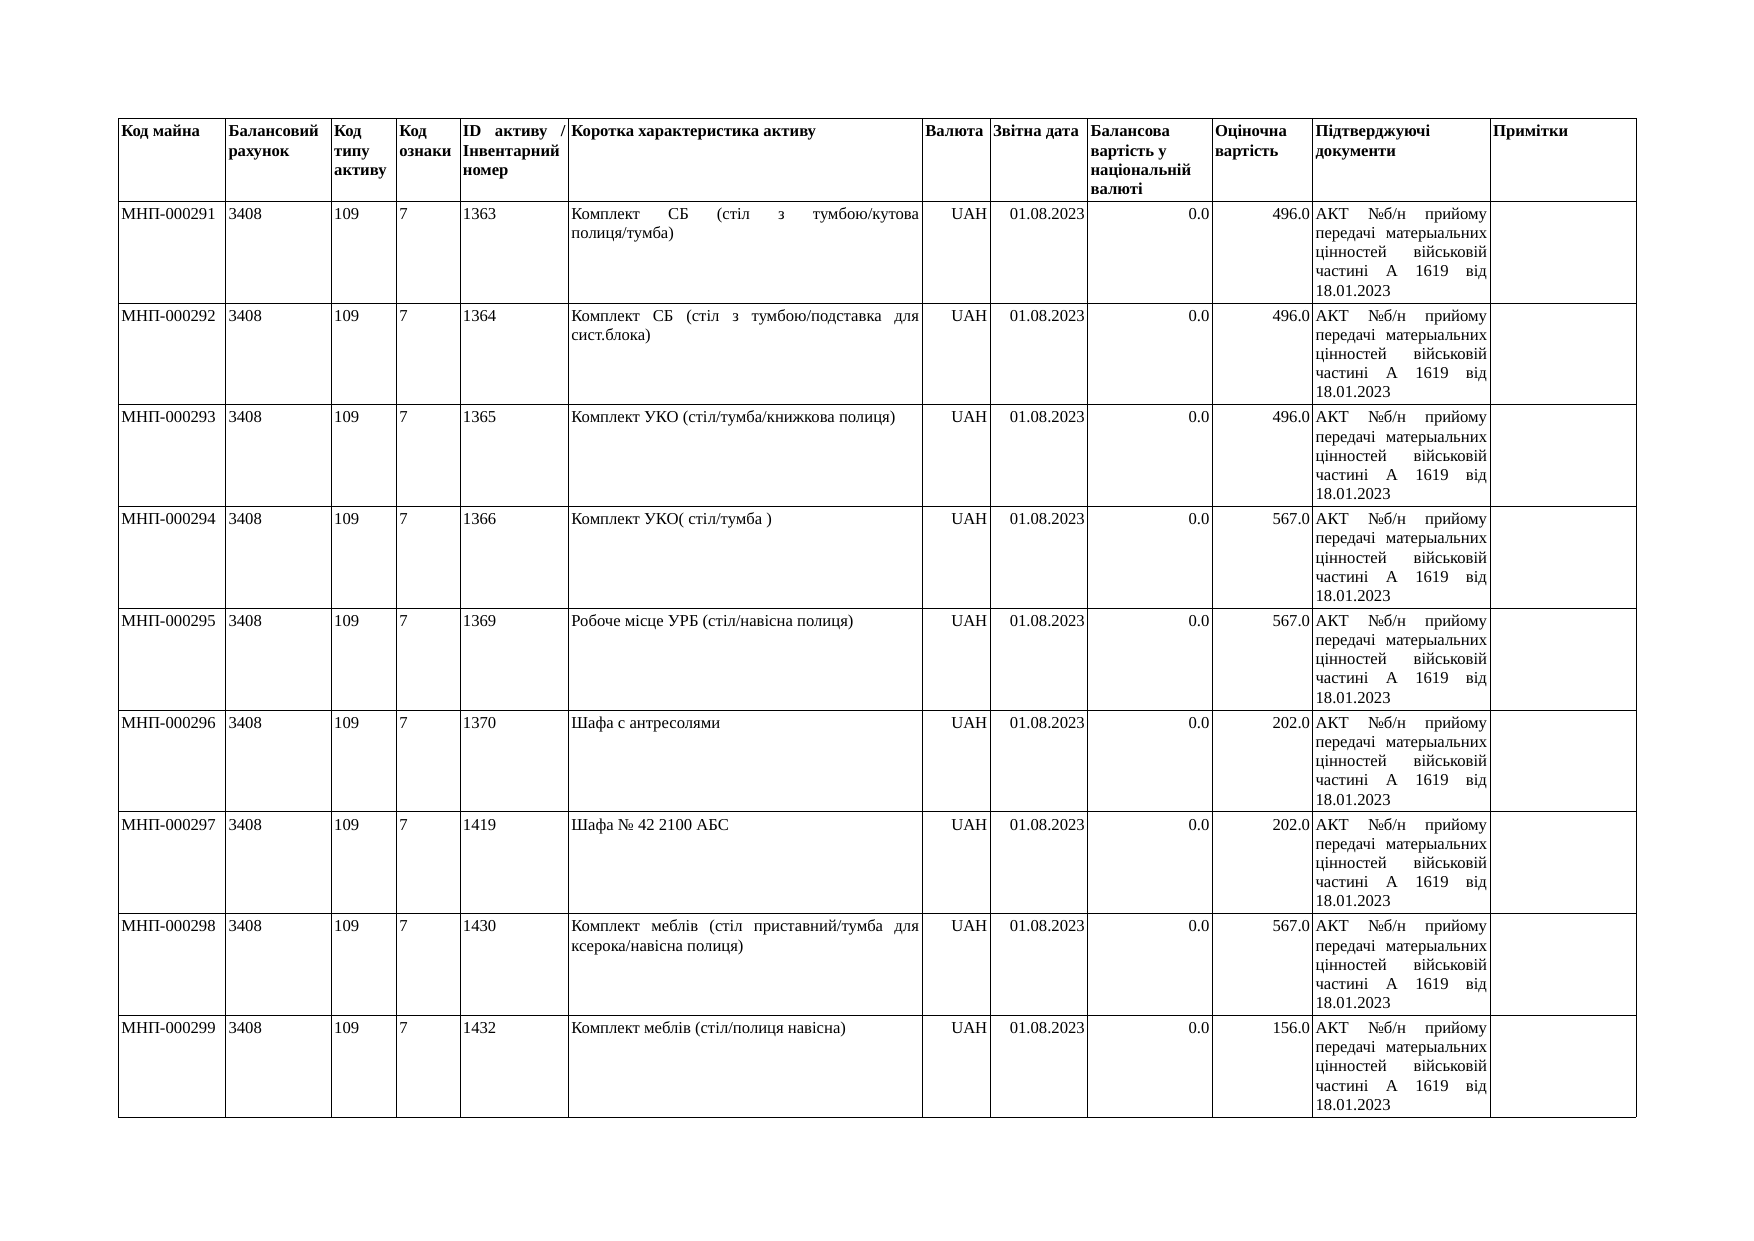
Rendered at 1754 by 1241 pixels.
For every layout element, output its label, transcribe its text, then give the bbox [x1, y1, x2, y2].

table_cell 01.08.2023 [991, 304, 1087, 404]
table_cell 7 [397, 507, 460, 608]
table_cell Комплект УКО( стіл/тумба ) [569, 507, 922, 608]
table_cell МНП-000299 [119, 1016, 225, 1117]
table_cell 01.08.2023 [991, 1016, 1087, 1117]
table_header Код майна [119, 119, 225, 201]
table_cell 7 [397, 914, 460, 1015]
table_cell 0.0 [1088, 812, 1212, 913]
table_header Балансова вартість у національній валюті [1088, 119, 1212, 201]
table_cell 109 [332, 1016, 396, 1117]
table_cell 156.0 [1213, 1016, 1312, 1117]
table_cell 109 [332, 711, 396, 811]
table_cell 3408 [226, 914, 331, 1015]
table_cell Комплект меблів (стіл/полиця навісна) [569, 1016, 922, 1117]
table_cell 1365 [461, 405, 568, 506]
table_cell АКТ №б/н прийому передачі матерыальних цінностей військовій частині А 1619 від 18.01.2023 [1313, 711, 1490, 811]
table_cell Комплект УКО (стіл/тумба/книжкова полиця) [569, 405, 922, 506]
table_cell 0.0 [1088, 711, 1212, 811]
table_cell АКТ №б/н прийому передачі матерыальних цінностей військовій частині А 1619 від 18.01.2023 [1313, 304, 1490, 404]
table_cell 1370 [461, 711, 568, 811]
table_cell 0.0 [1088, 304, 1212, 404]
table_cell 01.08.2023 [991, 609, 1087, 709]
table_cell 3408 [226, 304, 331, 404]
table_cell 3408 [226, 507, 331, 608]
table_cell Комплект СБ (стіл з тумбою/подставка для сист.блока) [569, 304, 922, 404]
table_cell 109 [332, 507, 396, 608]
table_cell МНП-000291 [119, 202, 225, 302]
table_header Валюта [923, 119, 990, 201]
table_cell Робоче місце УРБ (стіл/навісна полиця) [569, 609, 922, 709]
table_cell 202.0 [1213, 812, 1312, 913]
table_cell АКТ №б/н прийому передачі матерыальних цінностей військовій частині А 1619 від 18.01.2023 [1313, 1016, 1490, 1117]
table_header Звітна дата [991, 119, 1087, 201]
table_header ID активу / Інвентарний номер [461, 119, 568, 201]
table_cell АКТ №б/н прийому передачі матерыальних цінностей військовій частині А 1619 від 18.01.2023 [1313, 202, 1490, 302]
table_cell Комплект меблів (стіл приставний/тумба для ксерока/навісна полиця) [569, 914, 922, 1015]
table_cell 7 [397, 304, 460, 404]
table_cell 0.0 [1088, 609, 1212, 709]
table_cell UAH [923, 711, 990, 811]
table_cell МНП-000297 [119, 812, 225, 913]
table_cell Шафа с антресолями [569, 711, 922, 811]
table_cell АКТ №б/н прийому передачі матерыальних цінностей військовій частині А 1619 від 18.01.2023 [1313, 914, 1490, 1015]
table_cell 1363 [461, 202, 568, 302]
table_cell 109 [332, 914, 396, 1015]
table_cell 01.08.2023 [991, 405, 1087, 506]
table_cell 496.0 [1213, 405, 1312, 506]
table_cell 3408 [226, 1016, 331, 1117]
table_cell 1430 [461, 914, 568, 1015]
table_cell 109 [332, 812, 396, 913]
table_cell АКТ №б/н прийому передачі матерыальних цінностей військовій частині А 1619 від 18.01.2023 [1313, 812, 1490, 913]
table_cell 109 [332, 202, 396, 302]
table_cell МНП-000292 [119, 304, 225, 404]
table_cell 109 [332, 405, 396, 506]
table_cell 496.0 [1213, 304, 1312, 404]
table_cell АКТ №б/н прийому передачі матерыальних цінностей військовій частині А 1619 від 18.01.2023 [1313, 405, 1490, 506]
table_cell [1491, 609, 1636, 709]
table_cell UAH [923, 405, 990, 506]
table_cell 1419 [461, 812, 568, 913]
table_cell 01.08.2023 [991, 507, 1087, 608]
table_cell 109 [332, 304, 396, 404]
table_cell [1491, 405, 1636, 506]
table_cell 0.0 [1088, 202, 1212, 302]
table_cell 0.0 [1088, 1016, 1212, 1117]
table_cell 3408 [226, 609, 331, 709]
table_cell 202.0 [1213, 711, 1312, 811]
table_cell UAH [923, 1016, 990, 1117]
table_cell АКТ №б/н прийому передачі матерыальних цінностей військовій частині А 1619 від 18.01.2023 [1313, 507, 1490, 608]
table_cell UAH [923, 914, 990, 1015]
table_cell UAH [923, 812, 990, 913]
table_cell 109 [332, 609, 396, 709]
table_cell [1491, 914, 1636, 1015]
table_cell 0.0 [1088, 914, 1212, 1015]
table_cell МНП-000296 [119, 711, 225, 811]
table_cell [1491, 202, 1636, 302]
table_cell МНП-000298 [119, 914, 225, 1015]
table_cell Шафа № 42 2100 АБС [569, 812, 922, 913]
table_cell 567.0 [1213, 609, 1312, 709]
table_cell МНП-000295 [119, 609, 225, 709]
table_cell 01.08.2023 [991, 711, 1087, 811]
table_cell [1491, 507, 1636, 608]
table_cell UAH [923, 202, 990, 302]
table_cell 0.0 [1088, 507, 1212, 608]
table_cell АКТ №б/н прийому передачі матерыальних цінностей військовій частині А 1619 від 18.01.2023 [1313, 609, 1490, 709]
table_cell 0.0 [1088, 405, 1212, 506]
table_cell 1369 [461, 609, 568, 709]
table_cell 3408 [226, 812, 331, 913]
table_cell 3408 [226, 405, 331, 506]
table_cell МНП-000294 [119, 507, 225, 608]
table_header Балансовий рахунок [226, 119, 331, 201]
table_cell [1491, 304, 1636, 404]
table_cell 7 [397, 405, 460, 506]
table_cell 567.0 [1213, 914, 1312, 1015]
table_cell 7 [397, 202, 460, 302]
table_cell UAH [923, 507, 990, 608]
table_cell Комплект СБ (стіл з тумбою/кутова полиця/тумба) [569, 202, 922, 302]
table_cell [1491, 711, 1636, 811]
table_cell 1364 [461, 304, 568, 404]
table_cell МНП-000293 [119, 405, 225, 506]
table_cell 7 [397, 609, 460, 709]
table_cell 7 [397, 812, 460, 913]
table_cell [1491, 1016, 1636, 1117]
table_cell UAH [923, 304, 990, 404]
table_header Оціночна вартість [1213, 119, 1312, 201]
table_cell 567.0 [1213, 507, 1312, 608]
table_cell 7 [397, 711, 460, 811]
table_cell 7 [397, 1016, 460, 1117]
table_header Коротка характеристика активу [569, 119, 922, 201]
table_header Підтверджуючі документи [1313, 119, 1490, 201]
table_cell [1491, 812, 1636, 913]
table_cell 1432 [461, 1016, 568, 1117]
table_cell 01.08.2023 [991, 812, 1087, 913]
table_cell 3408 [226, 711, 331, 811]
table_cell 01.08.2023 [991, 202, 1087, 302]
table_cell UAH [923, 609, 990, 709]
table_cell 496.0 [1213, 202, 1312, 302]
table_cell 01.08.2023 [991, 914, 1087, 1015]
table_cell 3408 [226, 202, 331, 302]
table_header Код ознаки [397, 119, 460, 201]
table_header Код типу активу [332, 119, 396, 201]
table_header Примітки [1491, 119, 1636, 201]
table_cell 1366 [461, 507, 568, 608]
